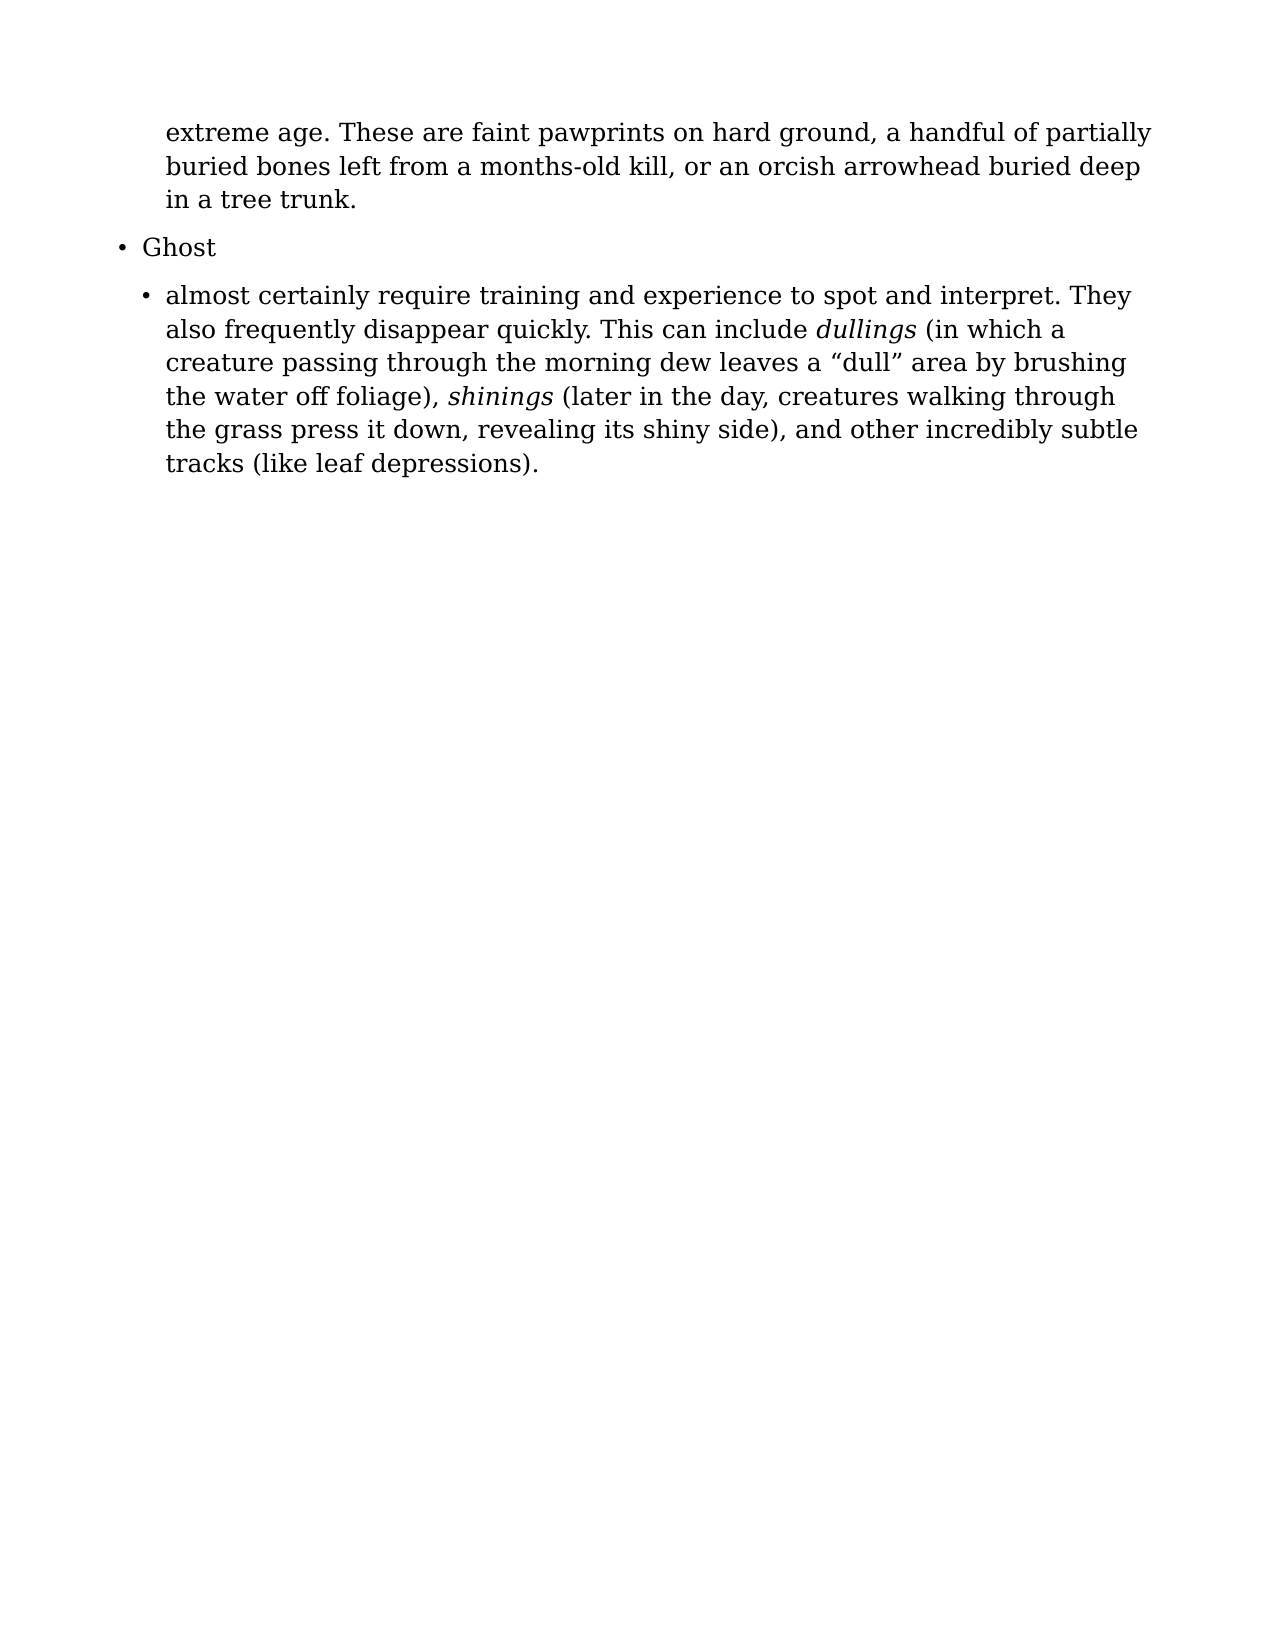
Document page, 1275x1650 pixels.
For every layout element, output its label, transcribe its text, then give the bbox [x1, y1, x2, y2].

list Ghost [118, 233, 1157, 262]
list almost certainly require training and experience to spot and interpret. They also frequently disappear quickly. This can include dullings (in which a creature passing through the morning dew leaves a “dull” area by brushing the water off foliage), shinings (later in the day, creatures walking through the grass press it down, revealing its shiny side), and other incredibly subtle tracks (like leaf depressions). [142, 281, 1157, 478]
list extreme age. These are faint pawprints on hard ground, a handful of partially buried bones left from a months-old kill, or an orcish arrowhead buried deep in a tree trunk. [142, 118, 1157, 214]
